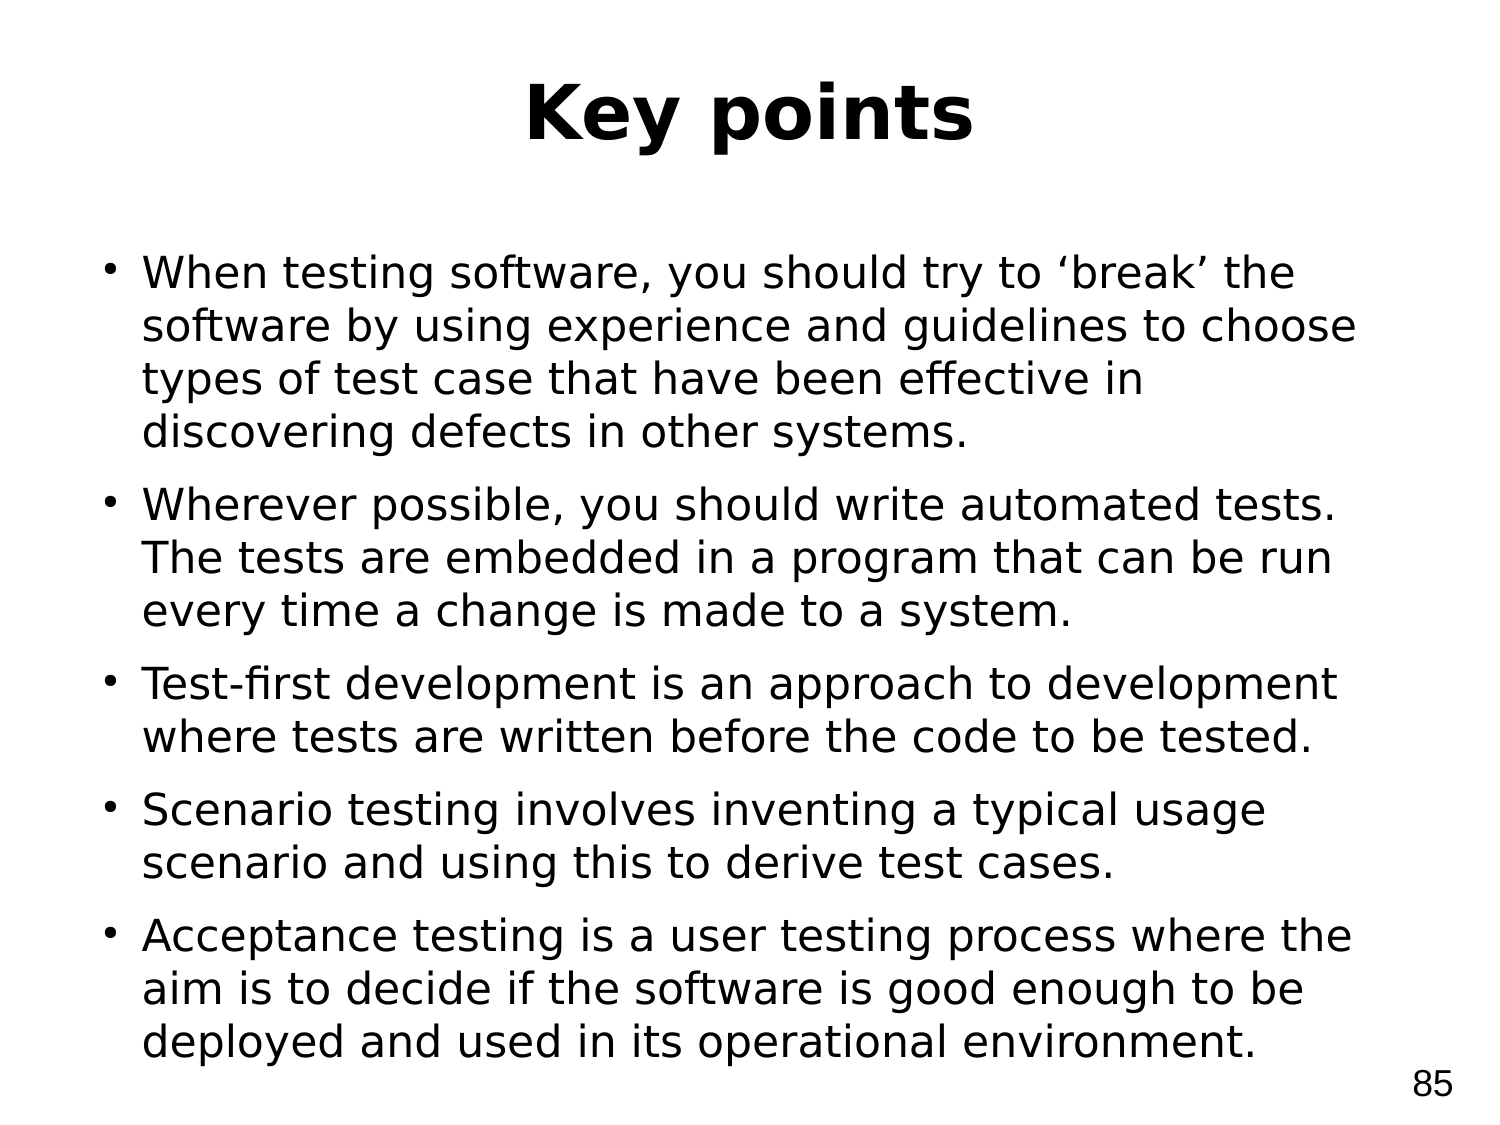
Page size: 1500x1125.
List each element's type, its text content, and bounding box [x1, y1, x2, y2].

title Key points [75, 56, 1425, 189]
list When testing software, you should try to ‘break’ the software by using experience and guidelines to choose types of test case that have been effective in discovering defects in other systems. Wherever possible, you should write automated tests. The tests are embedded in a program that can be run every time a change is made to a system. Test-first development is an approach to development where tests are written before the code to be tested. Scenario testing involves inventing a typical usage scenario and using this to derive test cases. Acceptance testing is a user testing process where the aim is to decide if the software is good enough to be deployed and used in its operational environment. [75, 236, 1425, 1093]
